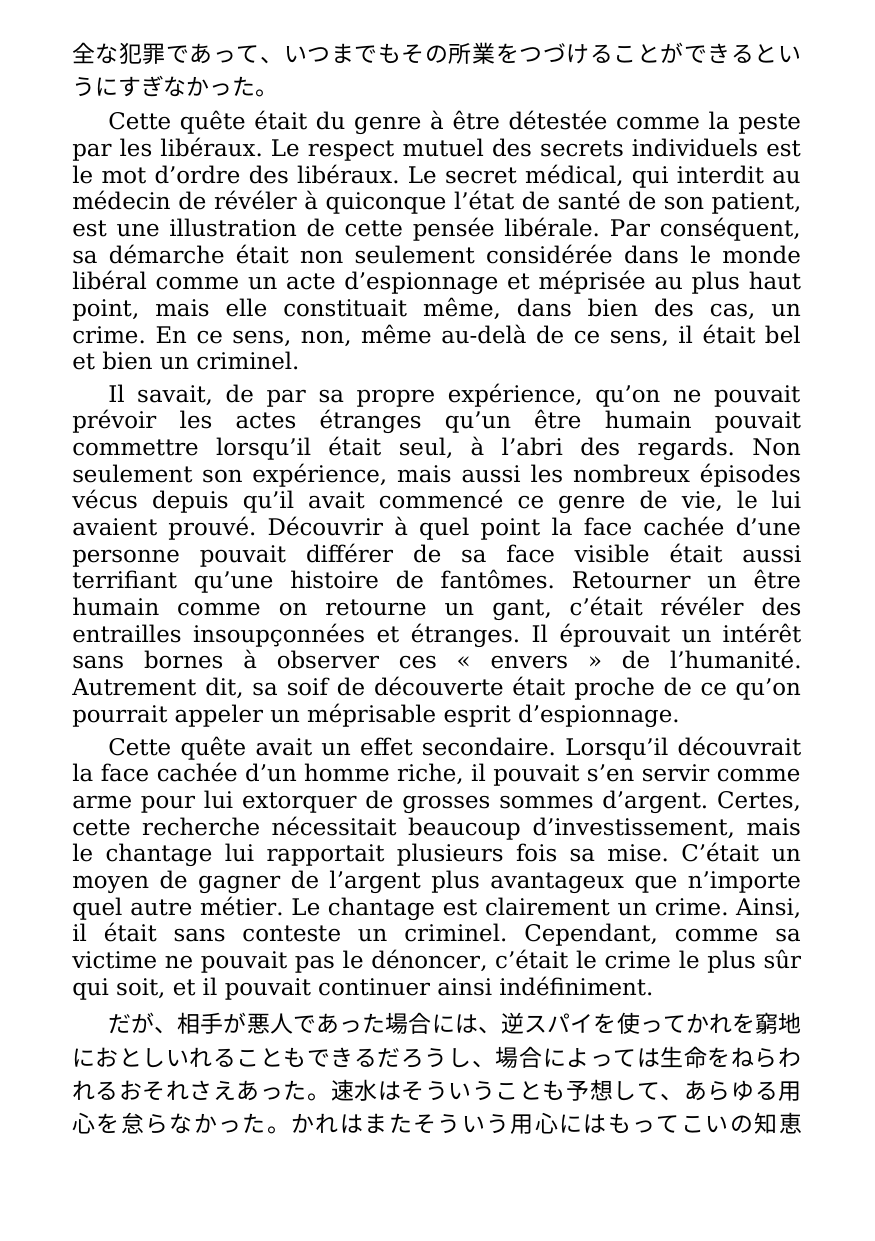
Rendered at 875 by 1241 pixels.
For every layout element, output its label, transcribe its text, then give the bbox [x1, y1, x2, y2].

text Cette quête était du genre à être détestée comme la peste par les libéraux. Le respect mutuel des secrets individuels est le mot d’ordre des libéraux. Le secret médical, qui interdit au médecin de révéler à quiconque l’état de santé de son patient, est une illustration de cette pensée libérale. Par conséquent, sa démarche était non seulement considérée dans le monde libéral comme un acte d’espionnage et méprisée au plus haut point, mais elle constituait même, dans bien des cas, un crime. En ce sens, non, même au-delà de ce sens, il était bel et bien un criminel. [72, 108, 802, 375]
text Cette quête avait un effet secondaire. Lorsqu’il découvrait la face cachée d’un homme riche, il pouvait s’en servir comme arme pour lui extorquer de grosses sommes d’argent. Certes, cette recherche nécessitait beaucoup d’investissement, mais le chantage lui rapportait plusieurs fois sa mise. C’était un moyen de gagner de l’argent plus avantageux que n’importe quel autre métier. Le chantage est clairement un crime. Ainsi, il était sans conteste un criminel. Cependant, comme sa victime ne pouvait pas le dénoncer, c’était le crime le plus sûr qui soit, et il pouvait continuer ainsi indéfiniment. [72, 734, 802, 1000]
text Il savait, de par sa propre expérience, qu’on ne pouvait prévoir les actes étranges qu’un être humain pouvait commettre lorsqu’il était seul, à l’abri des regards. Non seulement son expérience, mais aussi les nombreux épisodes vécus depuis qu’il avait commencé ce genre de vie, le lui avaient prouvé. Découvrir à quel point la face cachée d’une personne pouvait différer de sa face visible était aussi terrifiant qu’une histoire de fantômes. Retourner un être humain comme on retourne un gant, c’était révéler des entrailles insoupçonnées et étranges. Il éprouvait un intérêt sans bornes à observer ces « envers » de l’humanité. Autrement dit, sa soif de découverte était proche de ce qu’on pourrait appeler un méprisable esprit d’espionnage. [72, 381, 802, 728]
text 全な犯罪であって、いつまでもその所業をつづけることができるというにすぎなかった。 [72, 36, 802, 102]
text だが、相手が悪人であった場合には、逆スパイを使ってかれを窮地におとしいれることもできるだろうし、場合によっては生命をねらわれるおそれさえあった。速水はそういうことも予想して、あらゆる用心を怠らなかった。かれはまたそういう用心にはもってこいの知恵 [72, 1006, 802, 1139]
